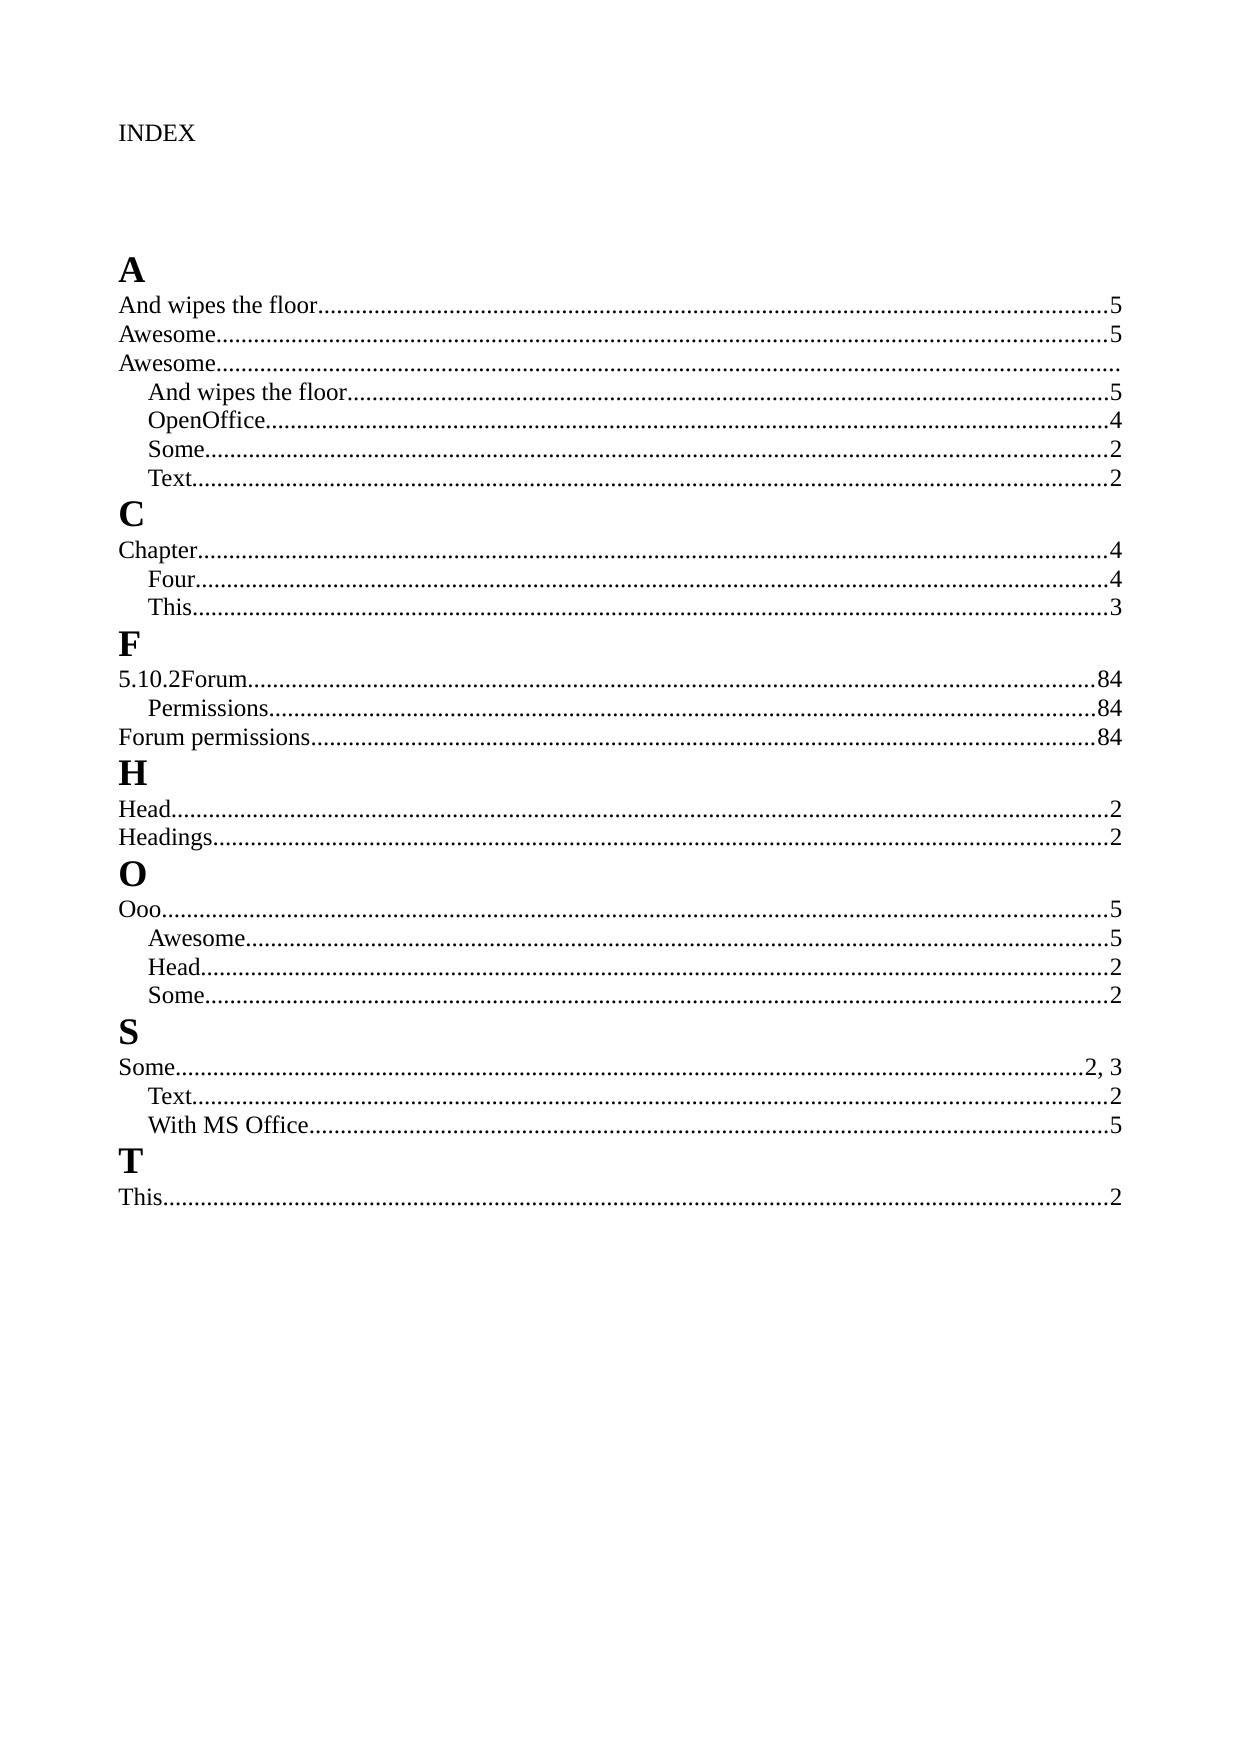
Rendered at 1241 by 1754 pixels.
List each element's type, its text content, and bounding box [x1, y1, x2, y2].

text This 3 [148, 592, 1122, 621]
text And wipes the floor 5 [118, 291, 1122, 319]
text S [118, 1009, 1122, 1052]
text 5.10.2Forum 84 [118, 664, 1122, 693]
text Headings 2 [118, 822, 1122, 851]
text Text 2 [148, 1081, 1122, 1110]
text Ooo 5 [118, 894, 1122, 923]
text Awesome 5 [148, 923, 1122, 952]
text Some 2, 3 [118, 1052, 1122, 1081]
text Head 2 [118, 794, 1122, 822]
text With MS Office 5 [148, 1110, 1122, 1139]
text Permissions 84 [148, 693, 1122, 722]
text Text 2 [148, 463, 1122, 492]
text F [118, 621, 1122, 664]
text This 2 [118, 1182, 1122, 1211]
text Head 2 [148, 952, 1122, 981]
text O [118, 851, 1122, 894]
text Awesome [118, 348, 1122, 377]
text And wipes the floor 5 [148, 377, 1122, 406]
text Some 2 [148, 981, 1122, 1009]
text T [118, 1139, 1122, 1182]
text Chapter 4 [118, 535, 1122, 564]
text Four 4 [148, 564, 1122, 592]
text Forum permissions 84 [118, 722, 1122, 751]
text INDEX [118, 118, 1122, 147]
text OpenOffice 4 [148, 406, 1122, 434]
text H [118, 751, 1122, 794]
text Some 2 [148, 434, 1122, 463]
text A [118, 247, 1122, 291]
text C [118, 492, 1122, 535]
text Awesome 5 [118, 319, 1122, 348]
